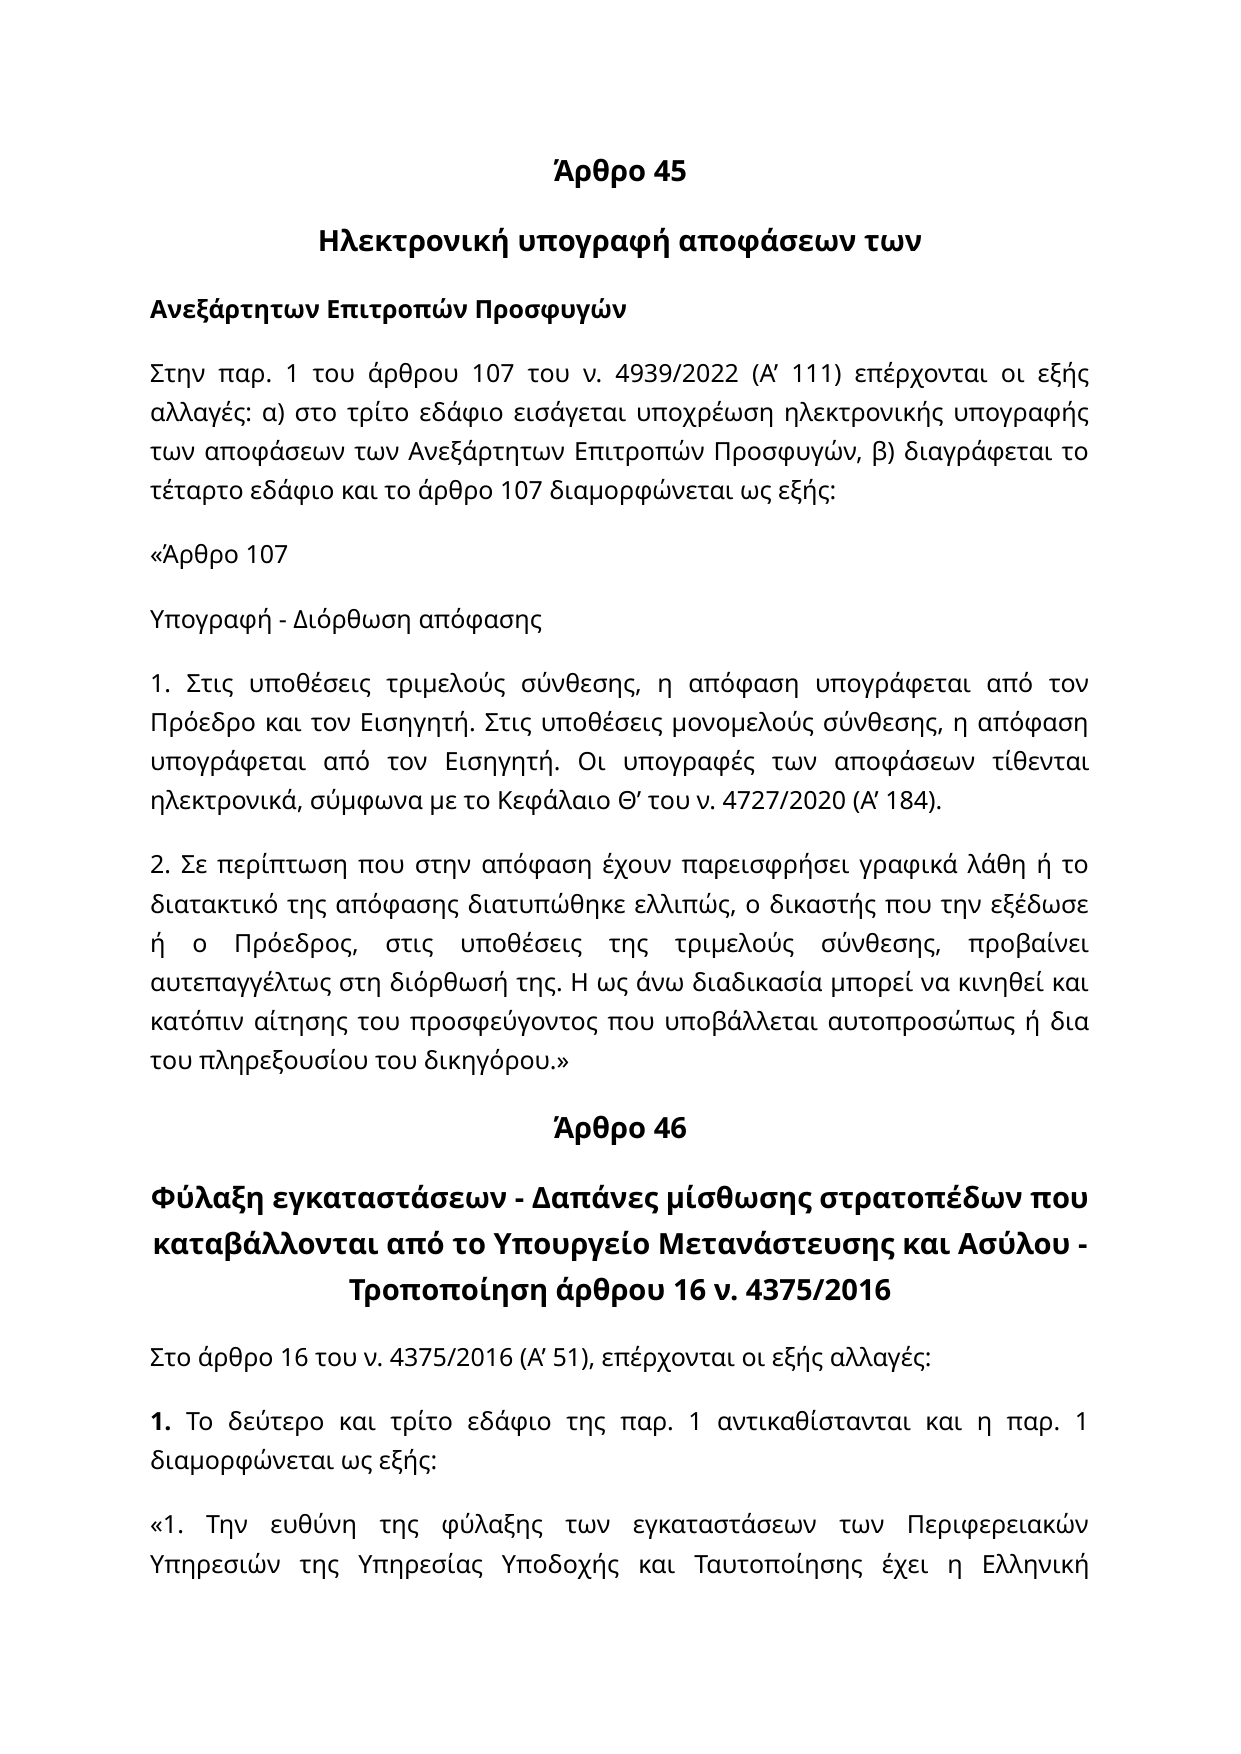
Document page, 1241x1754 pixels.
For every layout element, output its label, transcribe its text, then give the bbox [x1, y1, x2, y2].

text Στην παρ. 1 του άρθρου 107 του ν. 4939/2022 (Α’ 111) επέρχονται οι εξής αλλαγές: α) στο τρίτο εδάφιο εισάγεται υποχρέωση ηλεκτρονικής υπογραφής των αποφάσεων των Ανεξάρτητων Επιτροπών Προσφυγών, β) διαγράφεται το τέταρτο εδάφιο και το άρθρο 107 διαμορφώνεται ως εξής: [150, 355, 1090, 507]
text «Άρθρο 107 [150, 537, 1090, 571]
subtitle Ηλεκτρονική υπογραφή αποφάσεων των [150, 221, 1090, 260]
subtitle Φύλαξη εγκαταστάσεων - Δαπάνες μίσθωσης στρατοπέδων που καταβάλλονται από το Υπουργείο Μετανάστευσης και Ασύλου - Τροποποίηση άρθρου 16 ν. 4375/2016 [150, 1178, 1090, 1309]
subtitle Άρθρο 45 [150, 150, 1090, 190]
text 2. Σε περίπτωση που στην απόφαση έχουν παρεισφρήσει γραφικά λάθη ή το διατακτικό της απόφασης διατυπώθηκε ελλιπώς, ο δικαστής που την εξέδωσε ή ο Πρόεδρος, στις υποθέσεις της τριμελούς σύνθεσης, προβαίνει αυτεπαγγέλτως στη διόρθωσή της. Η ως άνω διαδικασία μπορεί να κινηθεί και κατόπιν αίτησης του προσφεύγοντος που υποβάλλεται αυτοπροσώπως ή δια του πληρεξουσίου του δικηγόρου.» [150, 847, 1090, 1077]
text «1. Την ευθύνη της φύλαξης των εγκαταστάσεων των Περιφερειακών Υπηρεσιών της Υπηρεσίας Υποδοχής και Ταυτοποίησης έχει η Ελληνική [150, 1507, 1090, 1580]
text Υπογραφή - Διόρθωση απόφασης [150, 601, 1090, 635]
text 1. Το δεύτερο και τρίτο εδάφιο της παρ. 1 αντικαθίστανται και η παρ. 1 διαμορφώνεται ως εξής: [150, 1404, 1090, 1477]
text Ανεξάρτητων Επιτροπών Προσφυγών [150, 291, 1090, 325]
subtitle Άρθρο 46 [150, 1107, 1090, 1147]
text Στο άρθρο 16 του ν. 4375/2016 (Α’ 51), επέρχονται οι εξής αλλαγές: [150, 1339, 1090, 1374]
text 1. Στις υποθέσεις τριμελούς σύνθεσης, η απόφαση υπογράφεται από τον Πρόεδρο και τον Εισηγητή. Στις υποθέσεις μονομελούς σύνθεσης, η απόφαση υπογράφεται από τον Εισηγητή. Οι υπογραφές των αποφάσεων τίθενται ηλεκτρονικά, σύμφωνα με το Κεφάλαιο Θ’ του ν. 4727/2020 (Α’ 184). [150, 665, 1090, 817]
